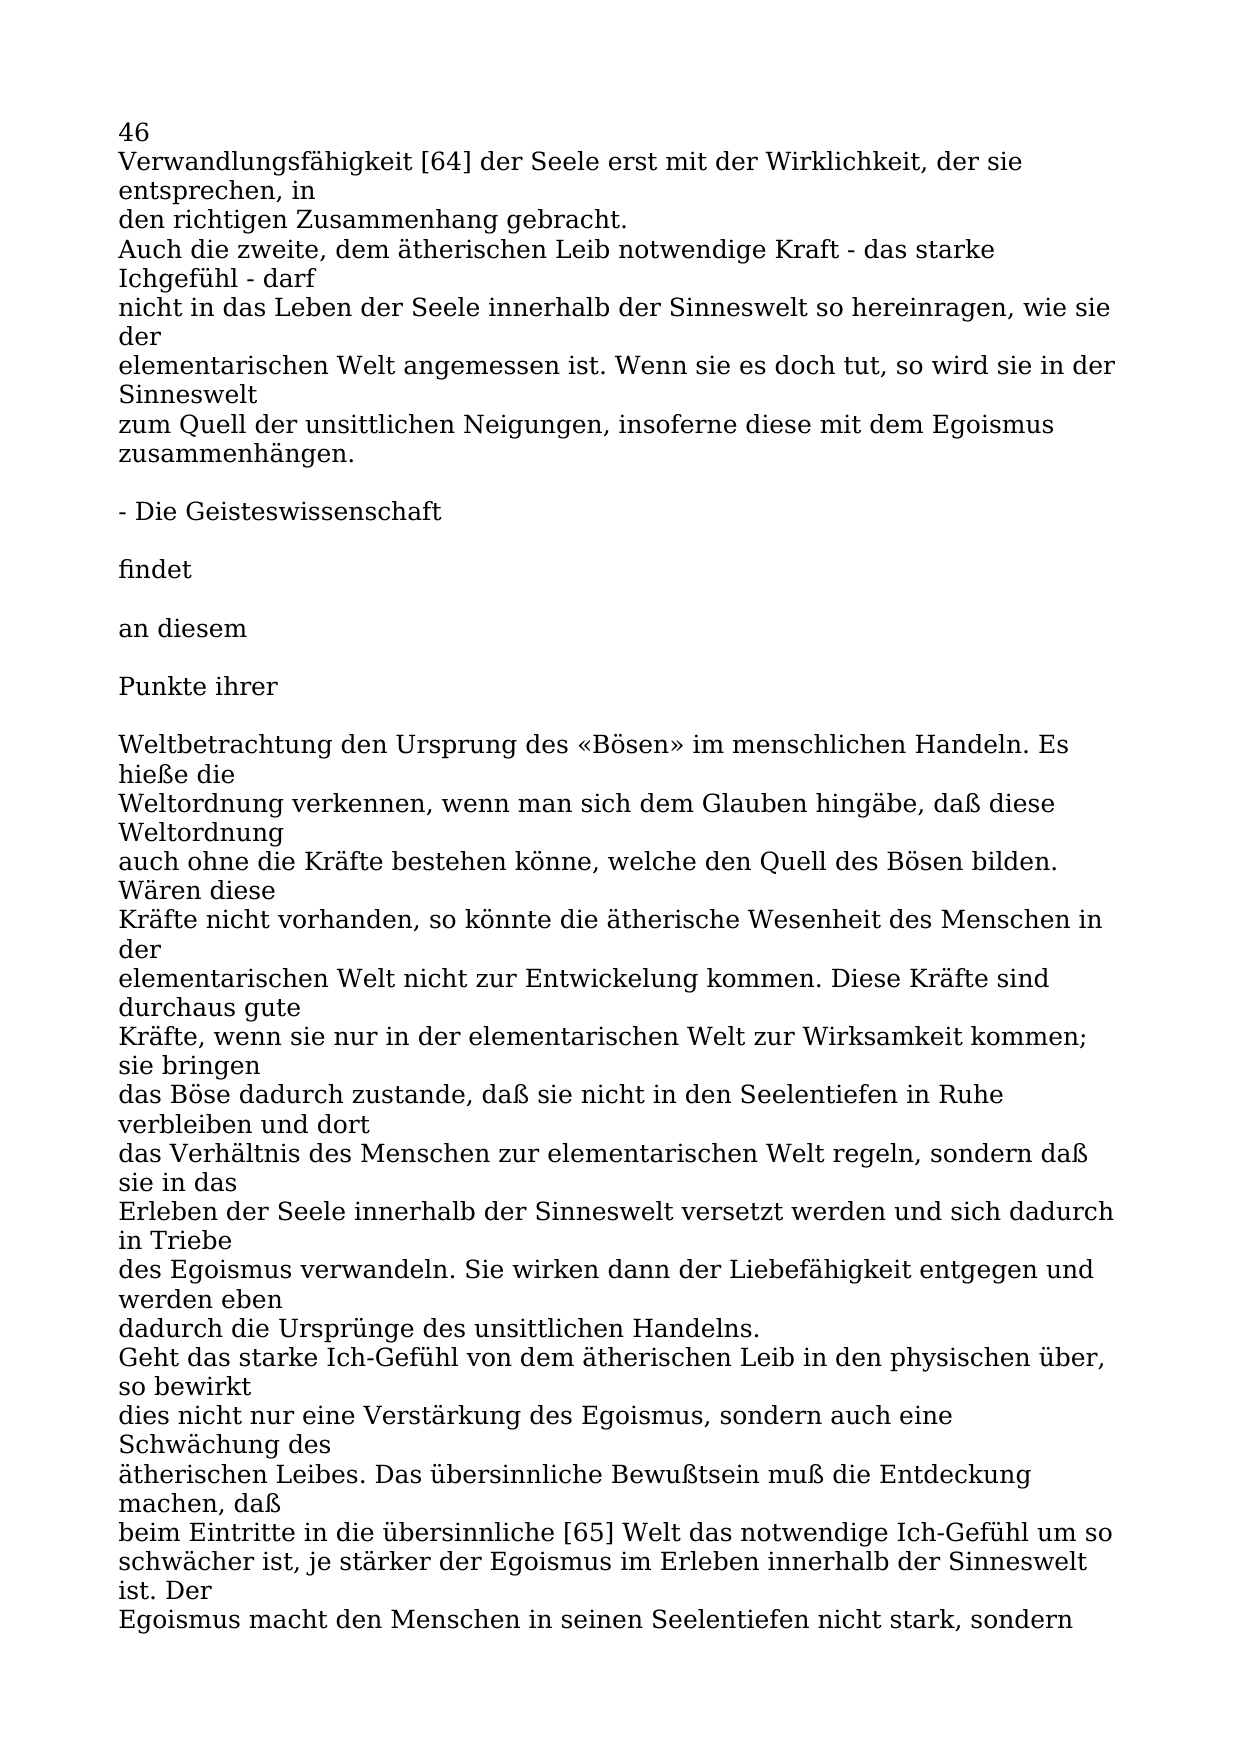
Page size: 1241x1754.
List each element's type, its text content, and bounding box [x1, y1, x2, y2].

text Geht das starke Ich-Gefühl von dem ätherischen Leib in den physischen über, so bewirkt [118, 1343, 1122, 1401]
text nicht in das Leben der Seele innerhalb der Sinneswelt so hereinragen, wie sie der [118, 293, 1122, 351]
text zum Quell der unsittlichen Neigungen, insoferne diese mit dem Egoismus [118, 410, 1122, 439]
text Kräfte, wenn sie nur in der elementarischen Welt zur Wirksamkeit kommen; sie bringen [118, 1022, 1122, 1081]
text - Die Geisteswissenschaft [118, 497, 1122, 526]
text des Egoismus verwandeln. Sie wirken dann der Liebefähigkeit entgegen und werden eben [118, 1256, 1122, 1314]
text auch ohne die Kräfte bestehen könne, welche den Quell des Bösen bilden. Wären diese [118, 847, 1122, 906]
text Punkte ihrer [118, 672, 1122, 701]
text Erleben der Seele innerhalb der Sinneswelt versetzt werden und sich dadurch in Triebe [118, 1197, 1122, 1256]
text ätherischen Leibes. Das übersinnliche Bewußtsein muß die Entdeckung machen, daß [118, 1460, 1122, 1518]
text dies nicht nur eine Verstärkung des Egoismus, sondern auch eine Schwächung des [118, 1401, 1122, 1460]
text 46 [118, 118, 1122, 147]
text an diesem [118, 614, 1122, 643]
text elementarischen Welt angemessen ist. Wenn sie es doch tut, so wird sie in der Sinneswelt [118, 351, 1122, 410]
text Weltordnung verkennen, wenn man sich dem Glauben hingäbe, daß diese Weltordnung [118, 789, 1122, 847]
text beim Eintritte in die übersinnliche [65] Welt das notwendige Ich-Gefühl um so [118, 1518, 1122, 1547]
text Egoismus macht den Menschen in seinen Seelentiefen nicht stark, sondern [118, 1606, 1122, 1635]
text Auch die zweite, dem ätherischen Leib notwendige Kraft - das starke Ichgefühl - darf [118, 235, 1122, 293]
text den richtigen Zusammenhang gebracht. [118, 206, 1122, 235]
text das Böse dadurch zustande, daß sie nicht in den Seelentiefen in Ruhe verbleiben und dort [118, 1081, 1122, 1139]
text schwächer ist, je stärker der Egoismus im Erleben innerhalb der Sinneswelt ist. Der [118, 1547, 1122, 1606]
text zusammenhängen. [118, 439, 1122, 468]
text elementarischen Welt nicht zur Entwickelung kommen. Diese Kräfte sind durchaus gute [118, 964, 1122, 1022]
text Kräfte nicht vorhanden, so könnte die ätherische Wesenheit des Menschen in der [118, 906, 1122, 964]
text findet [118, 556, 1122, 585]
text Weltbetrachtung den Ursprung des «Bösen» im menschlichen Handeln. Es hieße die [118, 731, 1122, 789]
text das Verhältnis des Menschen zur elementarischen Welt regeln, sondern daß sie in das [118, 1139, 1122, 1197]
text dadurch die Ursprünge des unsittlichen Handelns. [118, 1314, 1122, 1343]
text Verwandlungsfähigkeit [64] der Seele erst mit der Wirklichkeit, der sie entsprechen, in [118, 147, 1122, 206]
